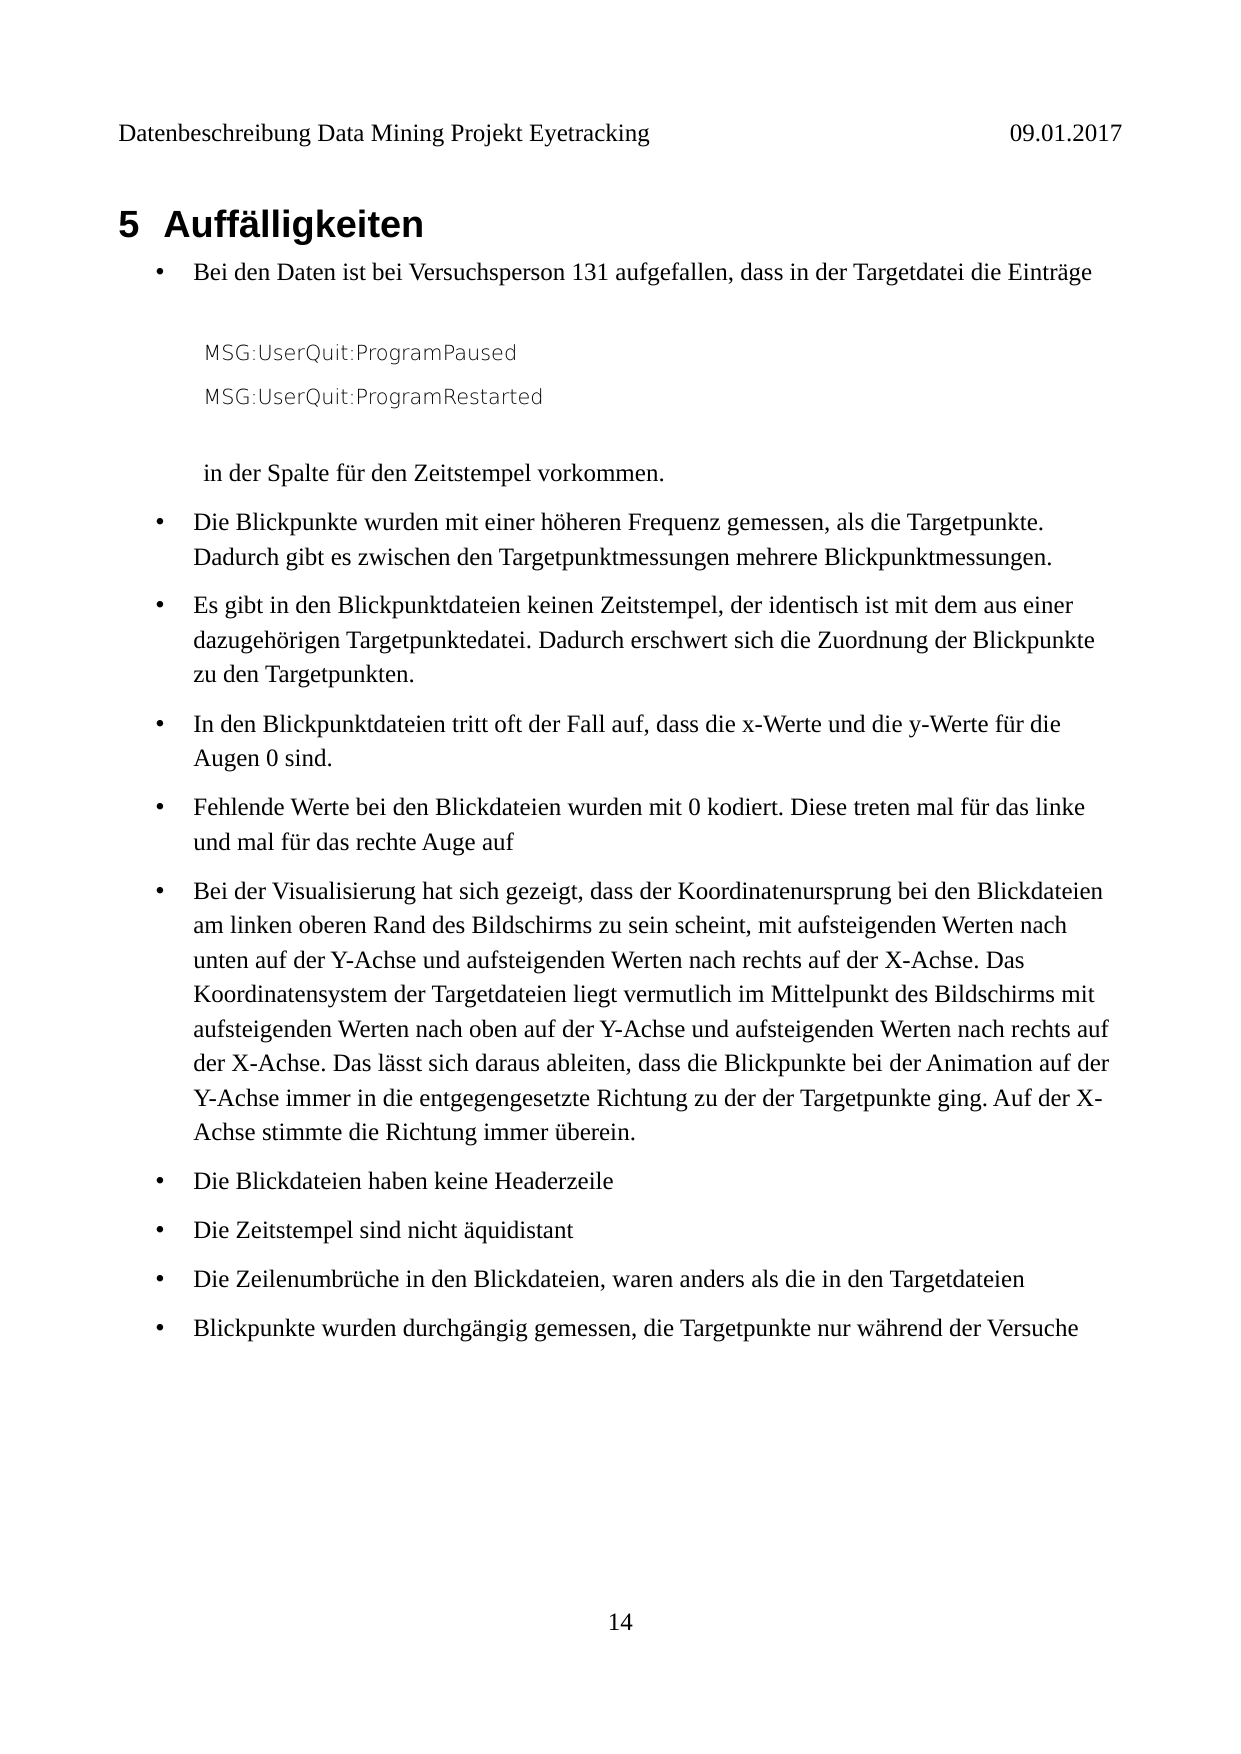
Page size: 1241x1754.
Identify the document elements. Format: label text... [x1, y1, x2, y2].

text MSG:UserQuit:ProgramRestarted [203, 385, 1122, 409]
list Bei den Daten ist bei Versuchsperson 131 aufgefallen, dass in der Targetdatei die Einträge [156, 257, 1122, 321]
list Die Blickdateien haben keine Headerzeile [156, 1166, 1122, 1195]
subtitle Auffälligkeiten [118, 201, 1122, 245]
list Fehlende Werte bei den Blickdateien wurden mit 0 kodiert. Diese treten mal für das linke und mal für das rechte Auge auf [156, 792, 1122, 855]
list Blickpunkte wurden durchgängig gemessen, die Targetpunkte nur während der Versuche [156, 1313, 1122, 1342]
text in der Spalte für den Zeitstempel vorkommen. [203, 458, 1122, 487]
list Die Zeilenumbrüche in den Blickdateien, waren anders als die in den Targetdateien [156, 1264, 1122, 1293]
list Die Zeitstempel sind nicht äquidistant [156, 1215, 1122, 1244]
text MSG:UserQuit:ProgramPaused [203, 341, 1122, 365]
list Es gibt in den Blickpunktdateien keinen Zeitstempel, der identisch ist mit dem aus einer dazugehörigen Targetpunktedatei. Dadurch erschwert sich die Zuordnung der Blickpunkte zu den Targetpunkten. [156, 591, 1122, 688]
list In den Blickpunktdateien tritt oft der Fall auf, dass die x-Werte und die y-Werte für die Augen 0 sind. [156, 709, 1122, 772]
list Bei der Visualisierung hat sich gezeigt, dass der Koordinatenursprung bei den Blickdateien am linken oberen Rand des Bildschirms zu sein scheint, mit aufsteigenden Werten nach unten auf der Y-Achse und aufsteigenden Werten nach rechts auf der X-Achse. Das Koordinatensystem der Targetdateien liegt vermutlich im Mittelpunkt des Bildschirms mit aufsteigenden Werten nach oben auf der Y-Achse und aufsteigenden Werten nach rechts auf der X-Achse. Das lässt sich daraus ableiten, dass die Blickpunkte bei der Animation auf der Y-Achse immer in die entgegengesetzte Richtung zu der der Targetpunkte ging. Auf der X-Achse stimmte die Richtung immer überein. [156, 876, 1122, 1146]
list Die Blickpunkte wurden mit einer höheren Frequenz gemessen, als die Targetpunkte. Dadurch gibt es zwischen den Targetpunktmessungen mehrere Blickpunktmessungen. [156, 507, 1122, 570]
